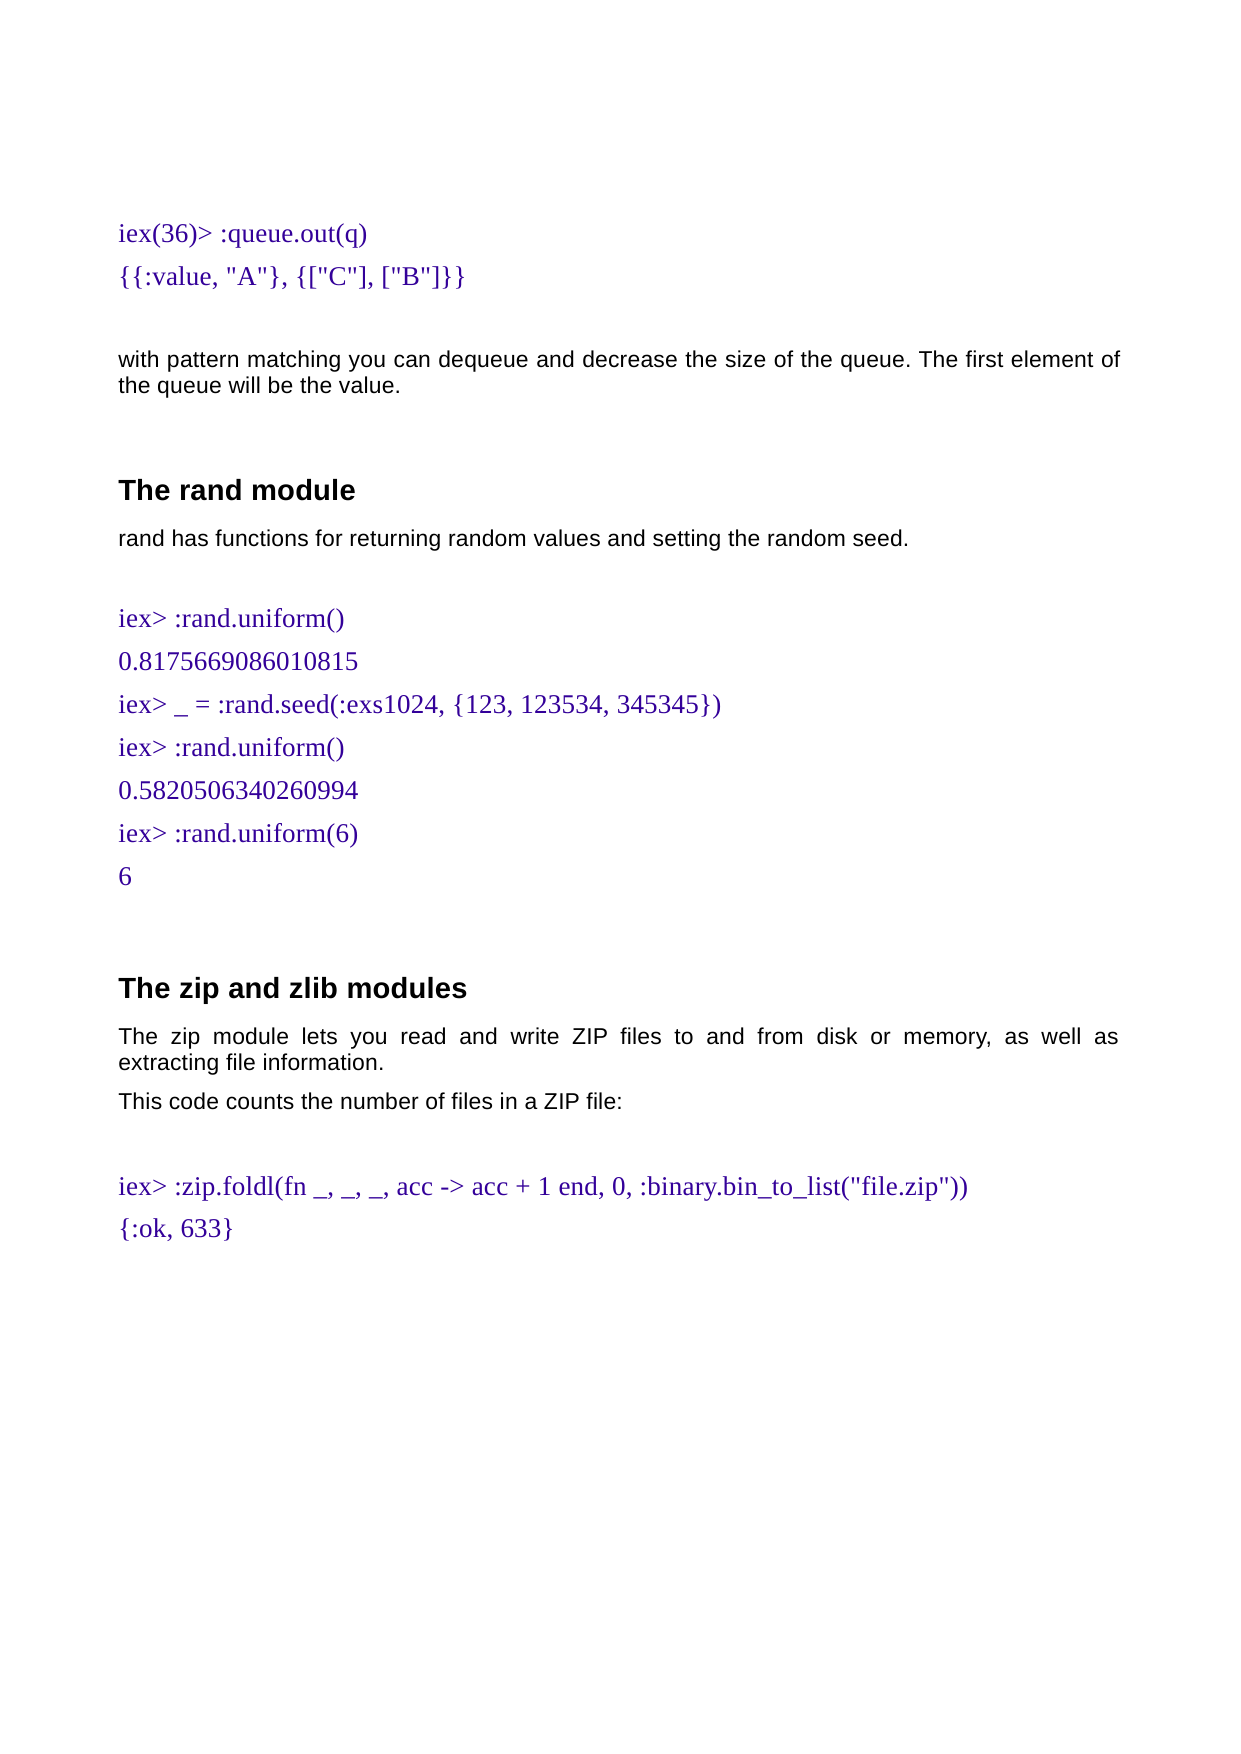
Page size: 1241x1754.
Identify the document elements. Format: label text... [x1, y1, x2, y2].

text iex> _ = :rand.seed(:exs1024, {123, 123534, 345345}) [118, 688, 1122, 719]
text 0.5820506340260994 [118, 774, 1122, 805]
text {:ok, 633} [118, 1212, 1122, 1244]
text iex> :rand.uniform() [118, 603, 1122, 634]
text iex(36)> :queue.out(q) [118, 217, 1122, 248]
text This code counts the number of files in a ZIP file: [118, 1088, 1122, 1114]
text with pattern matching you can dequeue and decrease the size of the queue. The first element of the queue will be the value. [118, 346, 1122, 398]
text iex> :zip.foldl(fn _, _, _, acc -> acc + 1 end, 0, :binary.bin_to_list("file.zip")) [118, 1169, 1122, 1201]
text 6 [118, 860, 1122, 891]
text 0.8175669086010815 [118, 646, 1122, 677]
text rand has functions for returning random values and setting the random seed. [118, 525, 1122, 551]
text {{:value, "A"}, {["C"], ["B"]}} [118, 260, 1122, 291]
text iex> :rand.uniform(6) [118, 817, 1122, 848]
text The zip module lets you read and write ZIP files to and from disk or memory, as well as extracting file information. [118, 1023, 1122, 1075]
subtitle The rand module [118, 473, 1122, 507]
text iex> :rand.uniform() [118, 731, 1122, 762]
subtitle The zip and zlib modules [118, 971, 1122, 1004]
